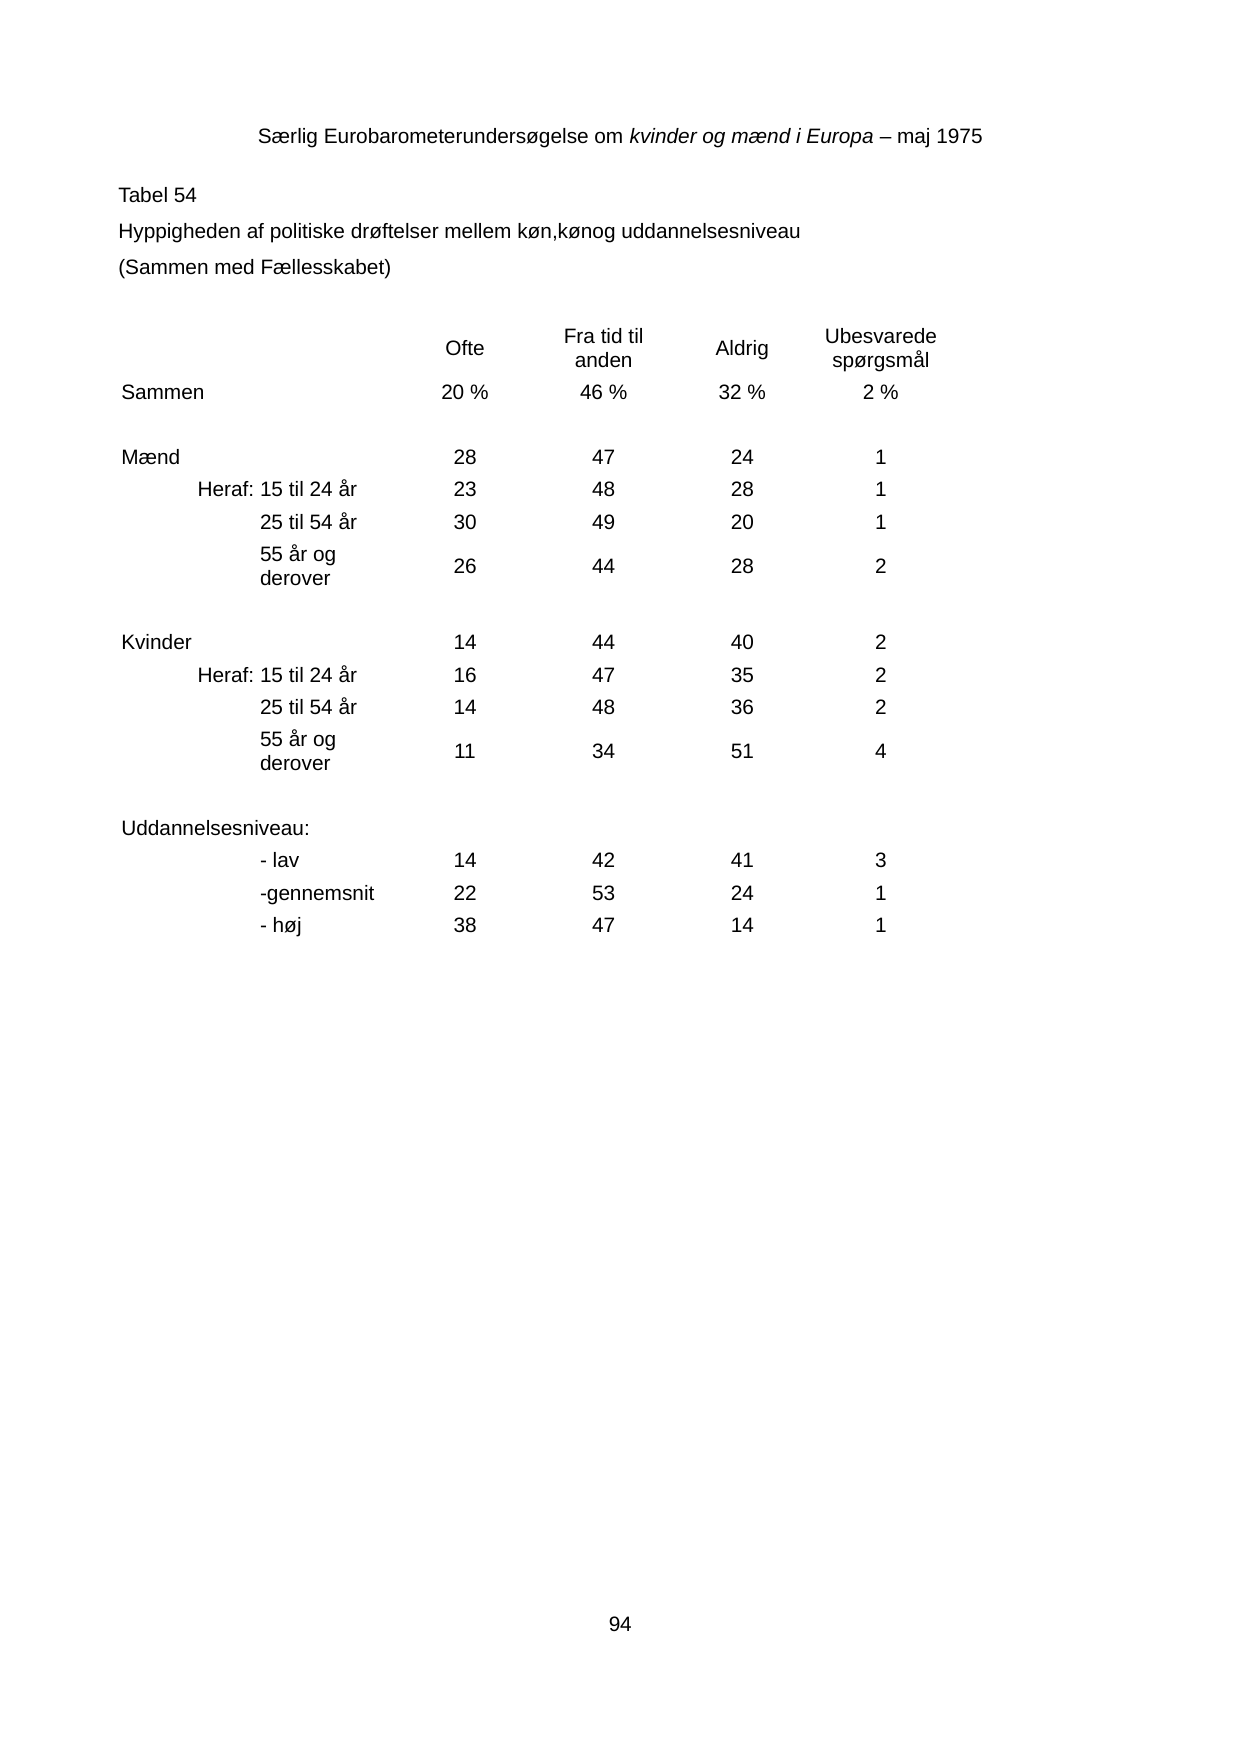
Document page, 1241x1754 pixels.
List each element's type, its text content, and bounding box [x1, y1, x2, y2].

table_cell 28 [395, 441, 534, 473]
table_cell [118, 505, 257, 538]
table_header Aldrig [673, 320, 811, 376]
table_cell 4 [811, 723, 950, 779]
table_cell 44 [534, 538, 673, 593]
table_cell 23 [395, 473, 534, 505]
table_cell Uddannelsesniveau: [118, 811, 395, 844]
table_cell [257, 779, 395, 811]
table_cell 53 [534, 876, 673, 908]
table_cell 2 [811, 691, 950, 723]
table_cell 51 [673, 723, 811, 779]
table_cell Heraf: [118, 473, 257, 505]
table_cell [673, 594, 811, 626]
table_cell [395, 779, 534, 811]
table_cell -gennemsnit [257, 876, 395, 908]
table_cell Kvinder [118, 626, 257, 658]
table_cell 36 [673, 691, 811, 723]
table_cell 16 [395, 658, 534, 691]
table_cell 55 år og derover [257, 538, 395, 593]
table_cell 24 [673, 876, 811, 908]
table_header [118, 320, 257, 376]
table_cell [811, 408, 950, 441]
table_cell [395, 594, 534, 626]
table_cell 11 [395, 723, 534, 779]
table_cell [118, 723, 257, 779]
table_cell [118, 844, 257, 876]
table_cell [673, 811, 811, 844]
table_cell 35 [673, 658, 811, 691]
table_cell [395, 811, 534, 844]
table_cell 15 til 24 år [257, 473, 395, 505]
table_cell 38 [395, 909, 534, 941]
table_cell 20 [673, 505, 811, 538]
table_cell [118, 408, 257, 441]
table_cell 25 til 54 år [257, 505, 395, 538]
table_cell Heraf: [118, 658, 257, 691]
table_cell [118, 779, 257, 811]
table_cell [257, 594, 395, 626]
table_cell [257, 408, 395, 441]
table_cell 24 [673, 441, 811, 473]
table_cell [811, 594, 950, 626]
table_cell [118, 691, 257, 723]
table_header Fra tid til anden [534, 320, 673, 376]
table_cell 42 [534, 844, 673, 876]
table_cell 3 [811, 844, 950, 876]
table_cell 48 [534, 473, 673, 505]
table_cell [534, 779, 673, 811]
table_header Ubesvarede spørgsmål [811, 320, 950, 376]
table_cell 47 [534, 658, 673, 691]
table_cell 15 til 24 år [257, 658, 395, 691]
text Tabel 54 [118, 183, 1122, 207]
table_cell 32 % [673, 376, 811, 408]
table_cell Mænd [118, 441, 257, 473]
table_cell [673, 779, 811, 811]
table_cell 28 [673, 538, 811, 593]
table_cell 2 [811, 538, 950, 593]
text Hyppigheden af politiske drøftelser mellem køn,kønog uddannelsesniveau [118, 219, 1122, 243]
table_cell 47 [534, 441, 673, 473]
table_cell 1 [811, 876, 950, 908]
table_cell [257, 441, 395, 473]
table_cell [118, 876, 257, 908]
table_cell 1 [811, 473, 950, 505]
table_cell 49 [534, 505, 673, 538]
table_cell 26 [395, 538, 534, 593]
table_cell 14 [395, 626, 534, 658]
table_cell [395, 408, 534, 441]
table_cell [811, 779, 950, 811]
table_cell [257, 376, 395, 408]
table_cell [118, 538, 257, 593]
table_cell 2 [811, 626, 950, 658]
table_cell 47 [534, 909, 673, 941]
table_cell [673, 408, 811, 441]
table_cell 14 [395, 691, 534, 723]
table_cell [534, 811, 673, 844]
table_cell 34 [534, 723, 673, 779]
table_cell 2 % [811, 376, 950, 408]
table_cell 25 til 54 år [257, 691, 395, 723]
table_cell 1 [811, 909, 950, 941]
table_cell 28 [673, 473, 811, 505]
table_cell 48 [534, 691, 673, 723]
table_cell - høj [257, 909, 395, 941]
table_cell [534, 594, 673, 626]
table_cell 30 [395, 505, 534, 538]
table_cell 44 [534, 626, 673, 658]
table_cell 20 % [395, 376, 534, 408]
table_cell [118, 909, 257, 941]
table_cell 55 år og derover [257, 723, 395, 779]
table_cell Sammen [118, 376, 257, 408]
table_cell 1 [811, 505, 950, 538]
table_cell 2 [811, 658, 950, 691]
table_cell 14 [673, 909, 811, 941]
table_cell [534, 408, 673, 441]
table_cell [811, 811, 950, 844]
table_cell 41 [673, 844, 811, 876]
table_cell 22 [395, 876, 534, 908]
table_header Ofte [395, 320, 534, 376]
text (Sammen med Fællesskabet) [118, 254, 1122, 278]
table_cell 46 % [534, 376, 673, 408]
table_cell - lav [257, 844, 395, 876]
table_cell 40 [673, 626, 811, 658]
table_cell [118, 594, 257, 626]
table_cell [257, 626, 395, 658]
table_header [257, 320, 395, 376]
table_cell 1 [811, 441, 950, 473]
table_cell 14 [395, 844, 534, 876]
